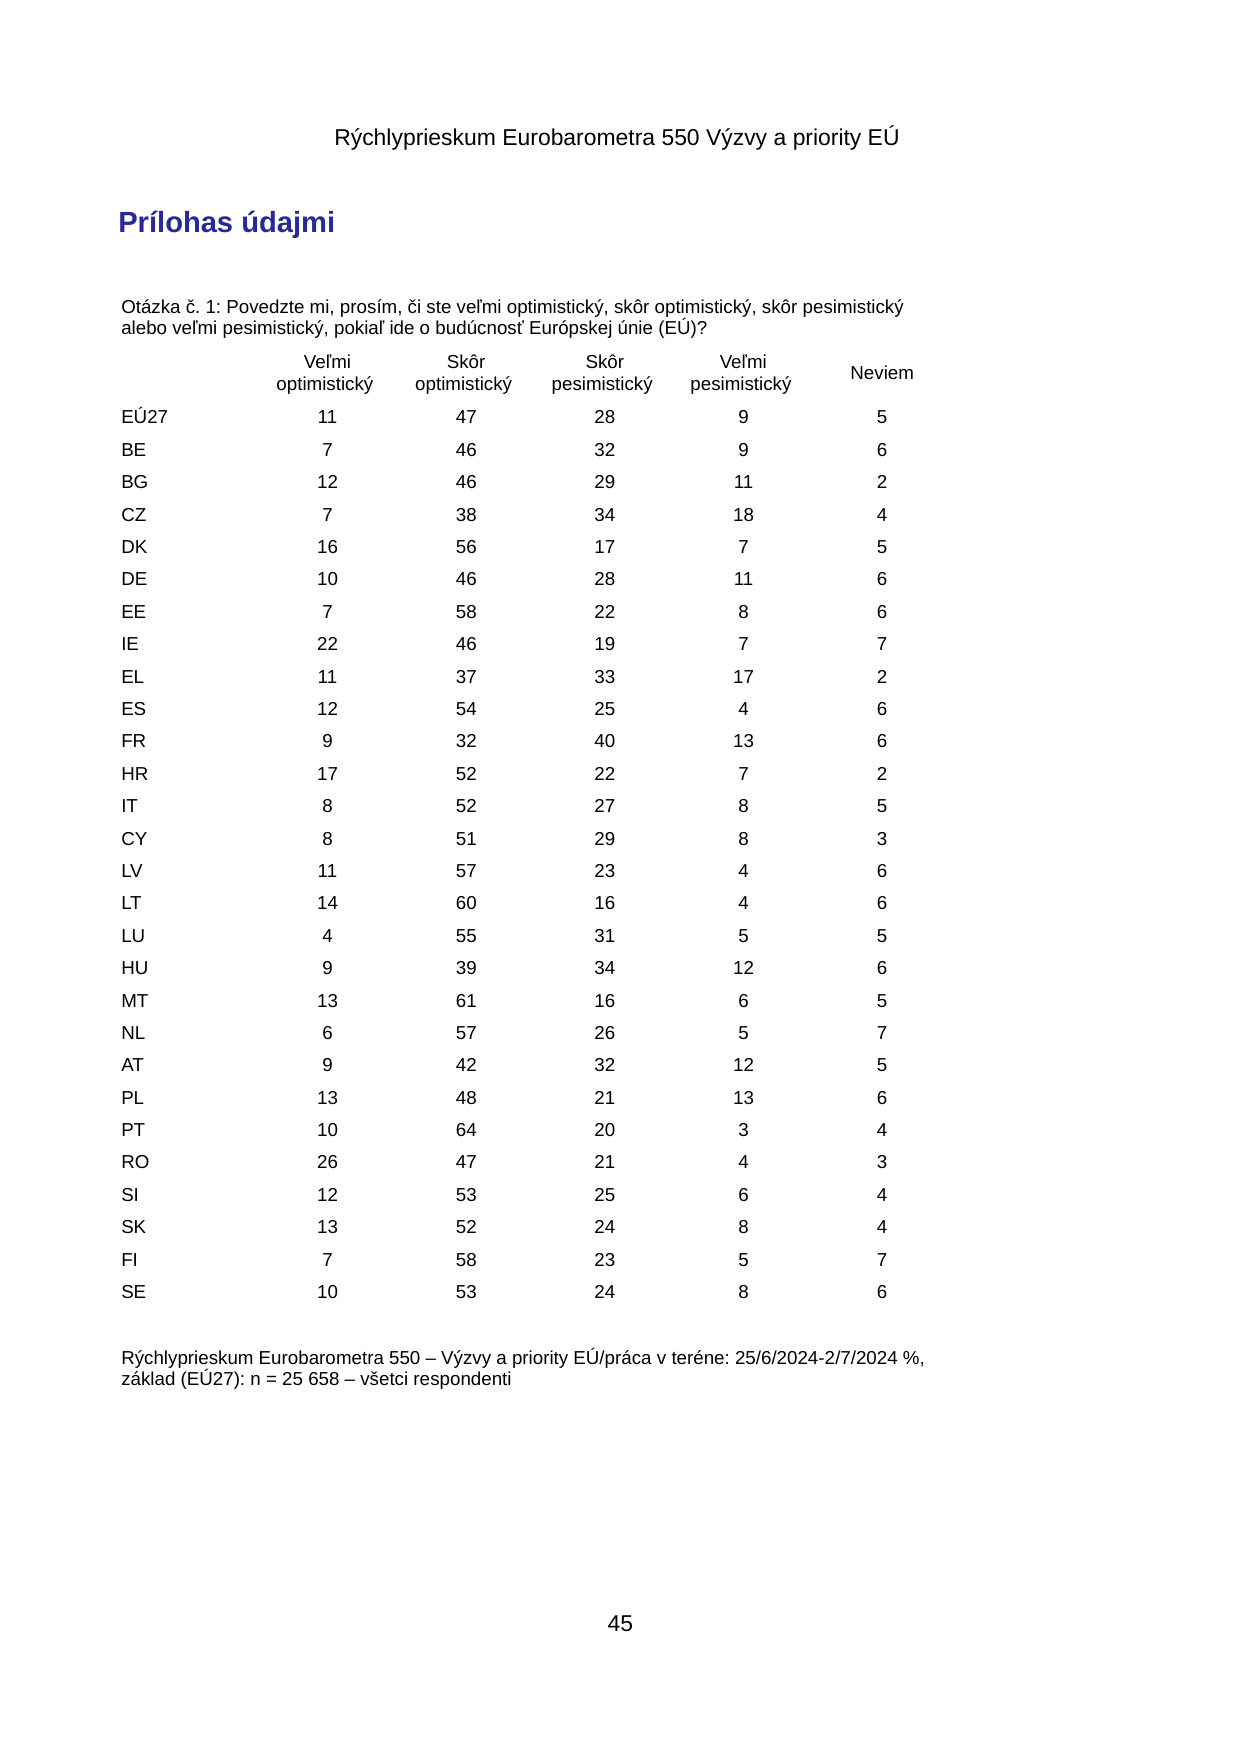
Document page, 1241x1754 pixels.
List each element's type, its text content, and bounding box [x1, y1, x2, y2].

table_cell [674, 1308, 812, 1340]
table_cell 6 [813, 693, 951, 725]
table_cell 46 [397, 628, 535, 660]
table_cell 6 [813, 952, 951, 984]
table_cell 33 [535, 660, 674, 692]
table_cell 16 [535, 887, 674, 919]
table_cell 12 [674, 1049, 812, 1081]
table_cell 46 [397, 433, 535, 466]
table_cell 38 [397, 498, 535, 530]
table_cell 6 [813, 563, 951, 595]
table_cell 3 [813, 1146, 951, 1178]
table_cell PL [118, 1081, 202, 1113]
table_cell 34 [535, 952, 674, 984]
table_cell 13 [258, 1081, 397, 1113]
table_cell 24 [535, 1211, 674, 1243]
table_cell 13 [258, 1211, 397, 1243]
table_cell 11 [258, 401, 397, 433]
table_cell [202, 660, 258, 692]
table_cell [202, 530, 258, 563]
table_cell PT [118, 1114, 202, 1146]
table_cell [202, 693, 258, 725]
table_cell 14 [258, 887, 397, 919]
table_cell LU [118, 919, 202, 952]
table_cell [202, 887, 258, 919]
table_cell 47 [397, 401, 535, 433]
table_cell 10 [258, 563, 397, 595]
table_cell 5 [813, 790, 951, 822]
table_cell 23 [535, 854, 674, 887]
table_cell 52 [397, 757, 535, 789]
table_cell 4 [674, 693, 812, 725]
table_cell 24 [535, 1276, 674, 1308]
table_cell 8 [674, 595, 812, 628]
table_cell 22 [535, 757, 674, 789]
table_cell 5 [813, 530, 951, 563]
table_cell 17 [258, 757, 397, 789]
table_cell SI [118, 1178, 202, 1211]
table_cell SE [118, 1276, 202, 1308]
table_cell 40 [535, 725, 674, 757]
table_cell 48 [397, 1081, 535, 1113]
table_cell 55 [397, 919, 535, 952]
table_cell 7 [674, 628, 812, 660]
table_cell HR [118, 757, 202, 789]
table_cell 52 [397, 790, 535, 822]
table_cell 4 [674, 854, 812, 887]
table_cell [202, 952, 258, 984]
table_cell 22 [535, 595, 674, 628]
table_cell [202, 1308, 258, 1340]
table_cell [202, 1049, 258, 1081]
table_cell 12 [258, 1178, 397, 1211]
table_cell 8 [258, 790, 397, 822]
table_cell 4 [674, 1146, 812, 1178]
table_cell 22 [258, 628, 397, 660]
table_cell 9 [674, 401, 812, 433]
table_cell Skôr pesimistický [535, 345, 674, 401]
table_cell 6 [674, 984, 812, 1016]
table_cell [202, 854, 258, 887]
table_cell [397, 1308, 535, 1340]
table_cell 58 [397, 1243, 535, 1276]
table_cell [202, 757, 258, 789]
table_cell 27 [535, 790, 674, 822]
table_cell MT [118, 984, 202, 1016]
table_cell 7 [674, 530, 812, 563]
table_cell 7 [258, 433, 397, 466]
table_cell 3 [813, 822, 951, 854]
table_cell 17 [535, 530, 674, 563]
table_cell [202, 1211, 258, 1243]
table_cell 9 [258, 952, 397, 984]
table_cell 11 [258, 660, 397, 692]
table_cell 29 [535, 466, 674, 498]
table_cell CZ [118, 498, 202, 530]
table_cell 61 [397, 984, 535, 1016]
table_cell [202, 466, 258, 498]
table_cell 18 [674, 498, 812, 530]
table_cell 11 [258, 854, 397, 887]
table_cell 3 [674, 1114, 812, 1146]
table_cell 8 [674, 790, 812, 822]
table_cell 13 [258, 984, 397, 1016]
table_cell [202, 345, 258, 401]
table_cell 31 [535, 919, 674, 952]
table_cell 32 [397, 725, 535, 757]
table_cell 21 [535, 1146, 674, 1178]
table_cell 58 [397, 595, 535, 628]
table_cell [202, 595, 258, 628]
table_cell Veľmi optimistický [258, 345, 397, 401]
table_cell HU [118, 952, 202, 984]
table_cell 37 [397, 660, 535, 692]
table_cell 5 [813, 984, 951, 1016]
table_cell IT [118, 790, 202, 822]
table_cell 52 [397, 1211, 535, 1243]
table_cell 6 [813, 433, 951, 466]
table_cell 5 [674, 919, 812, 952]
table_cell 4 [674, 887, 812, 919]
table_cell AT [118, 1049, 202, 1081]
table_cell 6 [813, 887, 951, 919]
table_cell 8 [674, 1276, 812, 1308]
table_cell [202, 563, 258, 595]
table_cell 7 [813, 1016, 951, 1049]
table_cell 12 [258, 466, 397, 498]
table_cell [202, 433, 258, 466]
table_cell IE [118, 628, 202, 660]
table_cell Veľmi pesimistický [674, 345, 812, 401]
table_cell Rýchlyprieskum Eurobarometra 550 – Výzvy a priority EÚ/práca v teréne: 25/6/2024-2/7/2024 %, základ (EÚ27): n = 25 658 – všetci respondenti [118, 1340, 951, 1396]
table_cell 46 [397, 466, 535, 498]
table_cell 32 [535, 433, 674, 466]
table_cell [202, 1243, 258, 1276]
table_cell [118, 345, 202, 401]
table_cell 9 [674, 433, 812, 466]
table_cell [202, 628, 258, 660]
table_cell 6 [813, 725, 951, 757]
table_cell [535, 1308, 674, 1340]
table_cell DK [118, 530, 202, 563]
table_cell 28 [535, 401, 674, 433]
table_cell 26 [535, 1016, 674, 1049]
table_cell EL [118, 660, 202, 692]
table_cell 39 [397, 952, 535, 984]
table_cell 4 [813, 1178, 951, 1211]
table_cell 10 [258, 1114, 397, 1146]
table_cell 47 [397, 1146, 535, 1178]
table_cell 29 [535, 822, 674, 854]
table_cell 12 [674, 952, 812, 984]
table_cell 4 [813, 1114, 951, 1146]
table_cell 8 [674, 1211, 812, 1243]
table_cell EÚ27 [118, 401, 202, 433]
table_cell 10 [258, 1276, 397, 1308]
table_cell 4 [813, 1211, 951, 1243]
table_cell 53 [397, 1178, 535, 1211]
table_cell 34 [535, 498, 674, 530]
table_cell [202, 498, 258, 530]
table_cell 46 [397, 563, 535, 595]
table_cell 57 [397, 854, 535, 887]
table_cell 5 [674, 1016, 812, 1049]
table_cell 11 [674, 466, 812, 498]
table_cell [202, 1114, 258, 1146]
subtitle Prílohas údajmi [118, 205, 1122, 238]
table_cell 20 [535, 1114, 674, 1146]
table_cell 2 [813, 466, 951, 498]
table_cell 9 [258, 1049, 397, 1081]
table_cell [202, 790, 258, 822]
table_cell CY [118, 822, 202, 854]
table_cell 5 [813, 401, 951, 433]
table_cell 53 [397, 1276, 535, 1308]
table_cell 7 [258, 1243, 397, 1276]
table_cell 12 [258, 693, 397, 725]
table_cell FI [118, 1243, 202, 1276]
table_cell 6 [258, 1016, 397, 1049]
table_cell [813, 1308, 951, 1340]
table_cell ES [118, 693, 202, 725]
table_cell 5 [813, 1049, 951, 1081]
table_cell Neviem [813, 345, 951, 401]
table_cell 26 [258, 1146, 397, 1178]
table_cell 64 [397, 1114, 535, 1146]
table_cell 6 [813, 1081, 951, 1113]
table_cell FR [118, 725, 202, 757]
table_cell BG [118, 466, 202, 498]
table_cell 7 [258, 498, 397, 530]
table_cell LV [118, 854, 202, 887]
table_cell 2 [813, 660, 951, 692]
table_cell 2 [813, 757, 951, 789]
table_cell 17 [674, 660, 812, 692]
table_cell NL [118, 1016, 202, 1049]
table_cell 21 [535, 1081, 674, 1113]
table_cell [202, 1178, 258, 1211]
table_cell 7 [813, 1243, 951, 1276]
table_cell 51 [397, 822, 535, 854]
table_cell 7 [813, 628, 951, 660]
table_cell 16 [535, 984, 674, 1016]
table_cell [202, 822, 258, 854]
table_cell 8 [258, 822, 397, 854]
table_cell BE [118, 433, 202, 466]
table_cell DE [118, 563, 202, 595]
table_cell 56 [397, 530, 535, 563]
table_cell 13 [674, 1081, 812, 1113]
table_cell [202, 725, 258, 757]
table_cell [258, 1308, 397, 1340]
table_cell 6 [674, 1178, 812, 1211]
table_cell [202, 401, 258, 433]
table_cell [202, 1016, 258, 1049]
table_cell [202, 1081, 258, 1113]
table_cell 11 [674, 563, 812, 595]
table_cell 13 [674, 725, 812, 757]
table_cell 7 [258, 595, 397, 628]
table_cell EE [118, 595, 202, 628]
table_cell 4 [258, 919, 397, 952]
table_cell 23 [535, 1243, 674, 1276]
table_cell 9 [258, 725, 397, 757]
table_cell 6 [813, 1276, 951, 1308]
table_cell RO [118, 1146, 202, 1178]
table_cell 8 [674, 822, 812, 854]
table_cell 60 [397, 887, 535, 919]
table_cell 6 [813, 854, 951, 887]
table_header Otázka č. 1: Povedzte mi, prosím, či ste veľmi optimistický, skôr optimistický, skôr pesimistický alebo veľmi pesimistický, pokiaľ ide o budúcnosť Európskej únie (EÚ)? [118, 289, 951, 345]
table_cell [202, 1146, 258, 1178]
table_cell [202, 984, 258, 1016]
table_cell 5 [674, 1243, 812, 1276]
table_cell SK [118, 1211, 202, 1243]
table_cell [202, 1276, 258, 1308]
table_cell [202, 919, 258, 952]
table_cell 25 [535, 1178, 674, 1211]
table_cell Skôr optimistický [397, 345, 535, 401]
table_cell LT [118, 887, 202, 919]
table_cell 54 [397, 693, 535, 725]
table_cell 57 [397, 1016, 535, 1049]
table_cell 5 [813, 919, 951, 952]
table_cell 16 [258, 530, 397, 563]
table_cell 6 [813, 595, 951, 628]
table_cell 42 [397, 1049, 535, 1081]
table_cell 7 [674, 757, 812, 789]
table_cell 25 [535, 693, 674, 725]
table_cell 28 [535, 563, 674, 595]
table_cell 4 [813, 498, 951, 530]
table_cell [118, 1308, 202, 1340]
table_cell 19 [535, 628, 674, 660]
table_cell 32 [535, 1049, 674, 1081]
